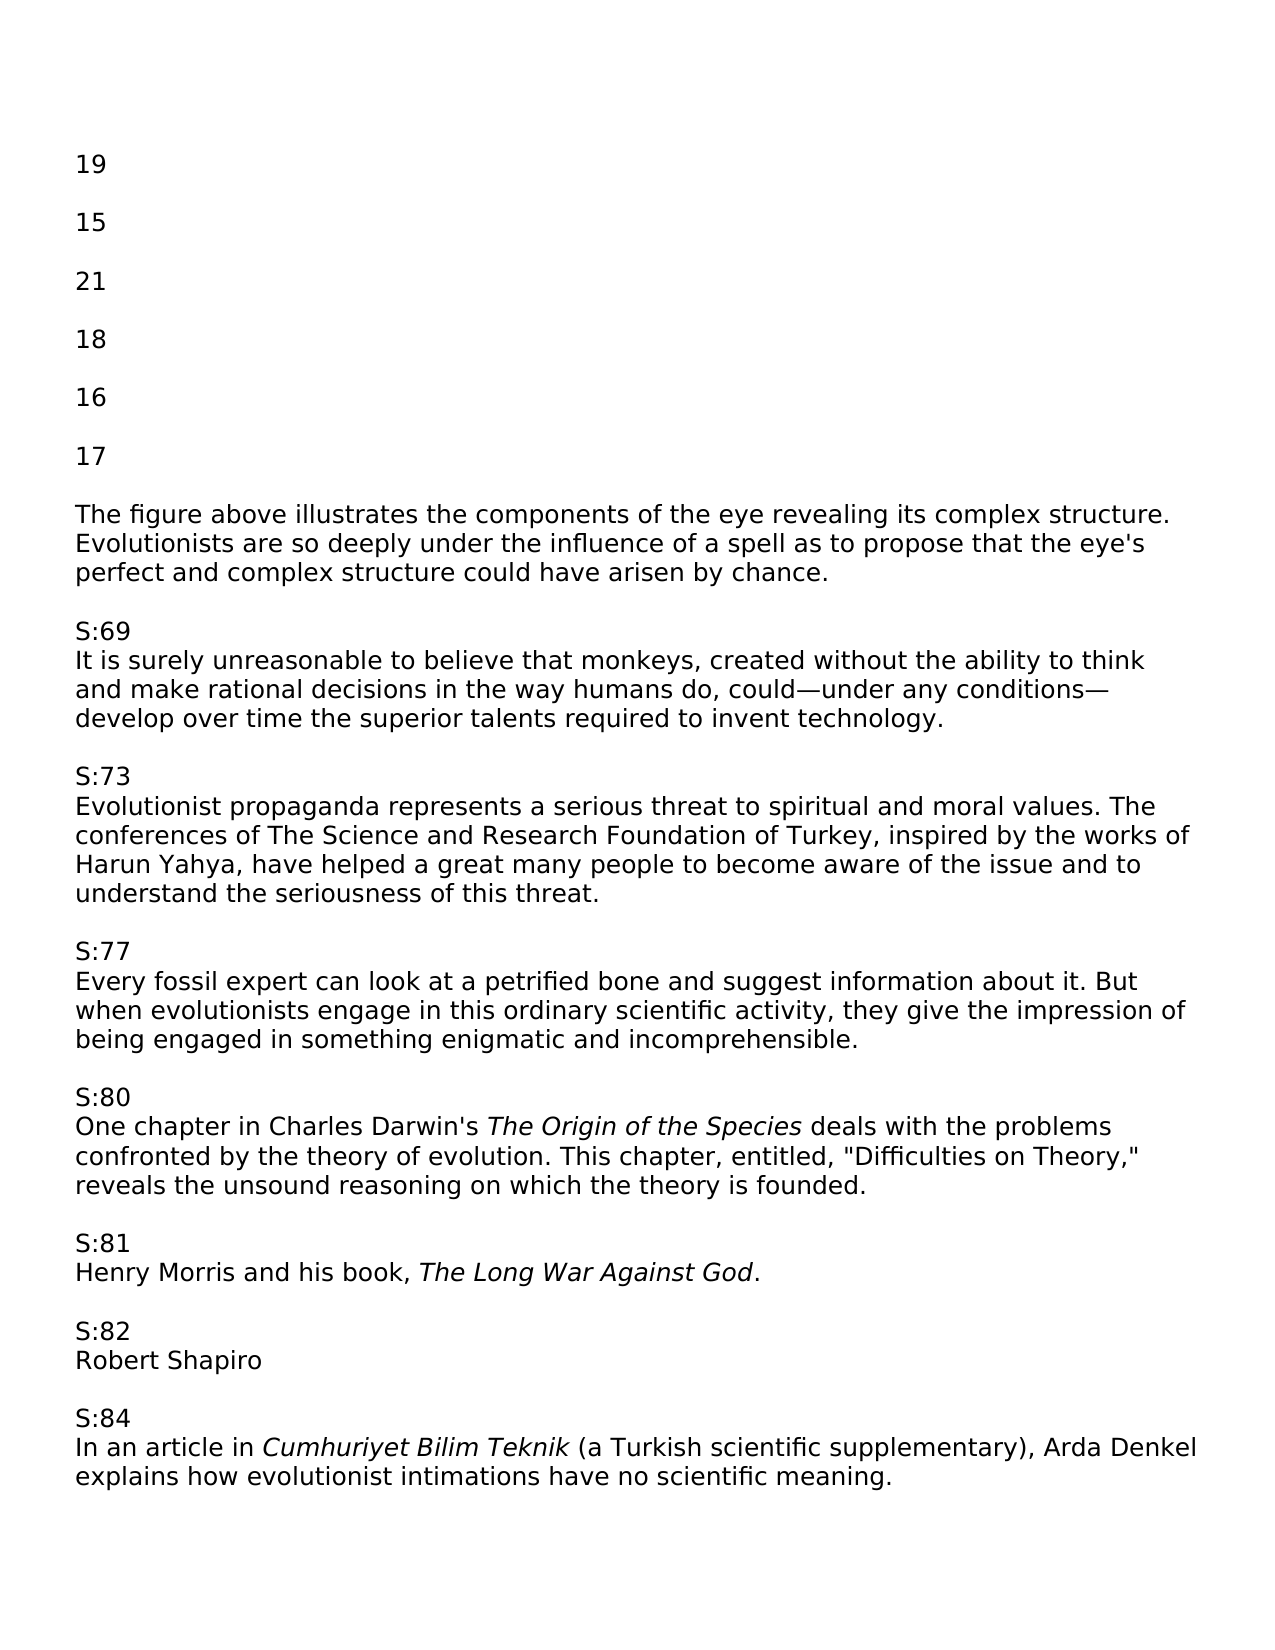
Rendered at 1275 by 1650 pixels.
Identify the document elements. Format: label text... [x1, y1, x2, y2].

text S:82 [75, 1317, 1200, 1346]
text 21 [75, 267, 1200, 296]
text 19 [75, 150, 1200, 179]
text In an article in Cumhuriyet Bilim Teknik (a Turkish scientific supplementary), Arda Denkel explains how evolutionist intimations have no scientific meaning. [75, 1433, 1200, 1492]
text 16 [75, 383, 1200, 412]
text The figure above illustrates the components of the eye revealing its complex structure. Evolutionists are so deeply under the influence of a spell as to propose that the eye's perfect and complex structure could have arisen by chance. [75, 500, 1200, 587]
text 17 [75, 442, 1200, 471]
text S:81 [75, 1229, 1200, 1258]
text S:80 [75, 1083, 1200, 1112]
text S:77 [75, 937, 1200, 967]
text 18 [75, 325, 1200, 354]
text 15 [75, 208, 1200, 237]
text S:69 [75, 617, 1200, 646]
text S:84 [75, 1404, 1200, 1433]
text Every fossil expert can look at a petrified bone and suggest information about it. But when evolutionists engage in this ordinary scientific activity, they give the impression of being engaged in something enigmatic and incomprehensible. [75, 967, 1200, 1054]
text Robert Shapiro [75, 1346, 1200, 1375]
text Evolutionist propaganda represents a serious threat to spiritual and moral values. The conferences of The Science and Research Foundation of Turkey, inspired by the works of Harun Yahya, have helped a great many people to become aware of the issue and to understand the seriousness of this threat. [75, 792, 1200, 908]
text It is surely unreasonable to believe that monkeys, created without the ability to think and make rational decisions in the way humans do, could—under any conditions—develop over time the superior talents required to invent technology. [75, 646, 1200, 733]
text Henry Morris and his book, The Long War Against God. [75, 1258, 1200, 1287]
text S:73 [75, 762, 1200, 792]
text One chapter in Charles Darwin's The Origin of the Species deals with the problems confronted by the theory of evolution. This chapter, entitled, "Difficulties on Theory," reveals the unsound reasoning on which the theory is founded. [75, 1112, 1200, 1200]
